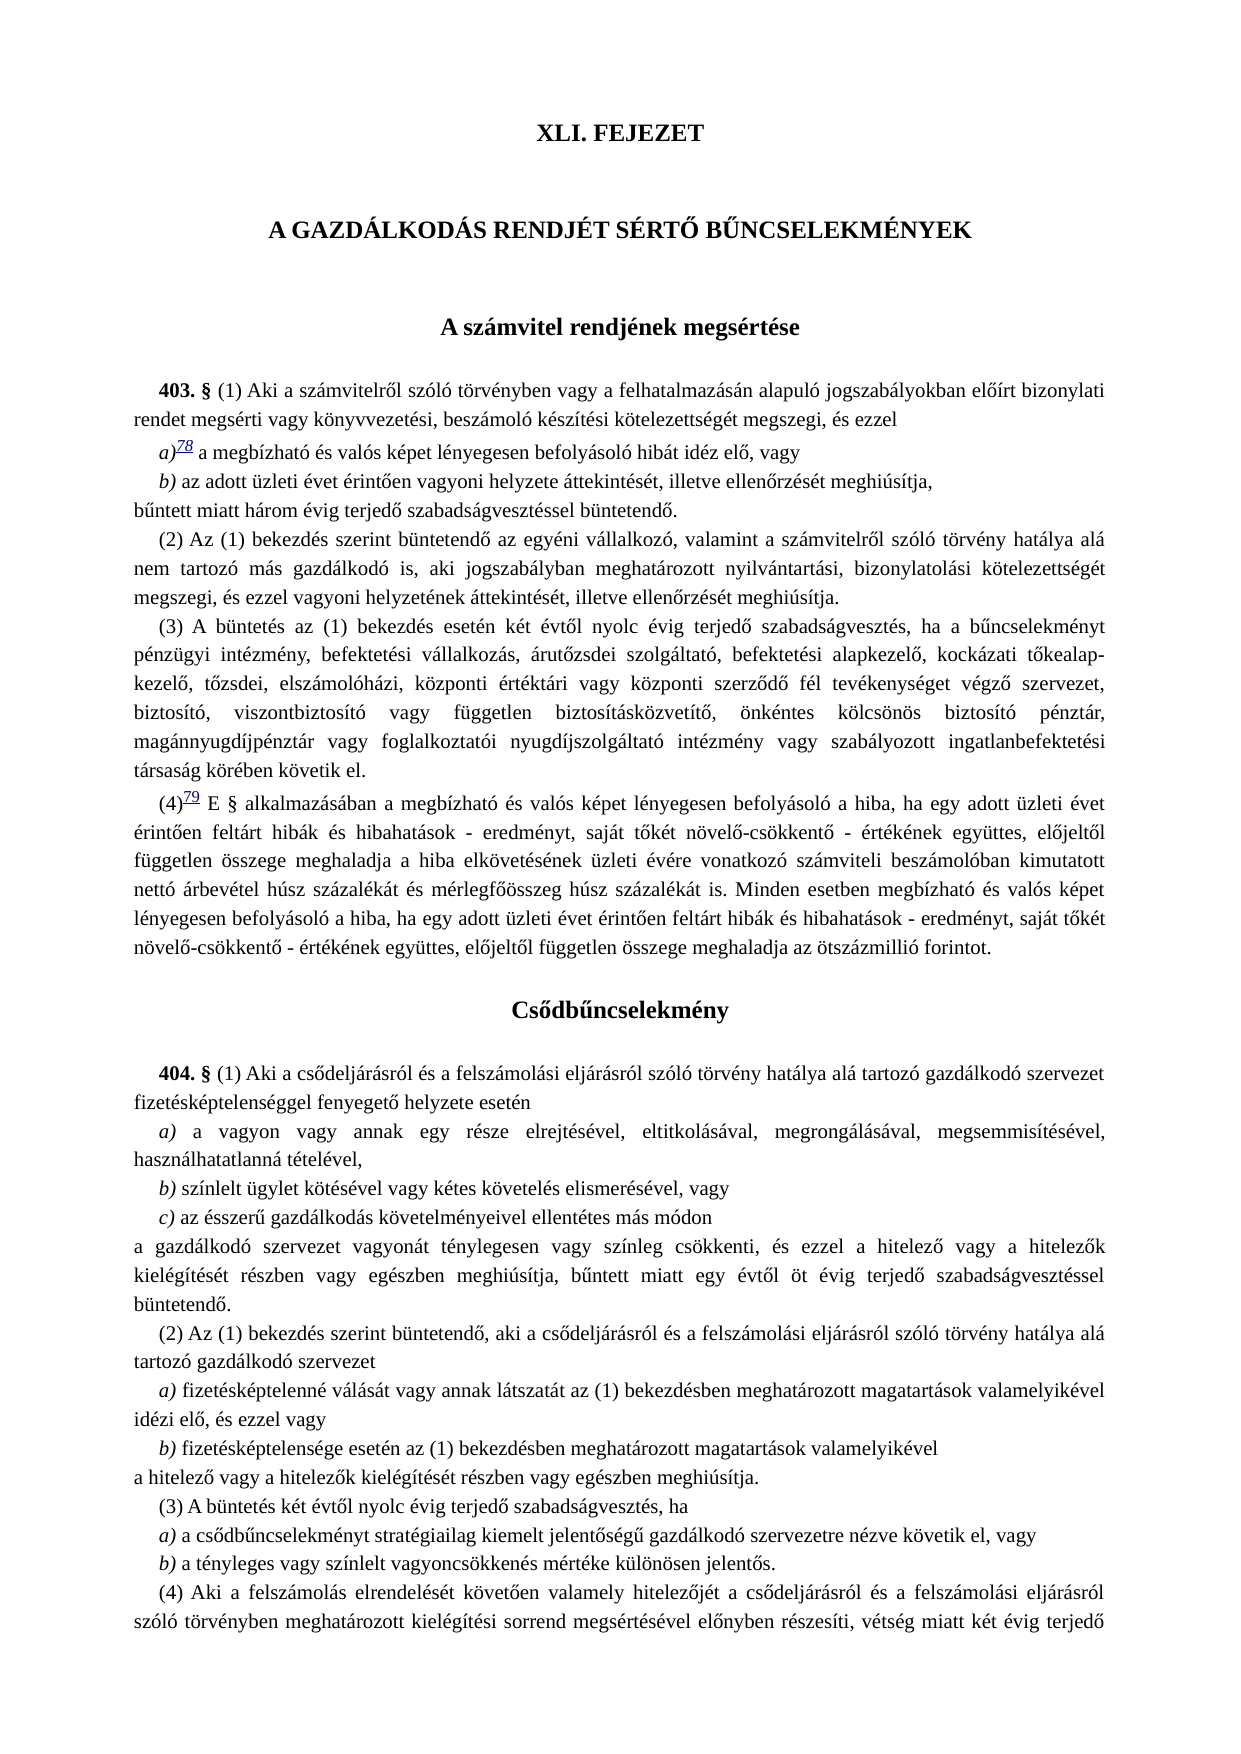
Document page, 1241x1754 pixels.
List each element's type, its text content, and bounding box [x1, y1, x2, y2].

text A GAZDÁLKODÁS RENDJÉT SÉRTŐ BŰNCSELEKMÉNYEK [134, 215, 1106, 244]
text b) a tényleges vagy színlelt vagyoncsökkenés mértéke különösen jelentős. [134, 1551, 1106, 1575]
text a) a vagyon vagy annak egy része elrejtésével, eltitkolásával, megrongálásával, megsemmisítésével, használhatatlanná tételével, [134, 1118, 1106, 1171]
text a)78 a megbízható és valós képet lényegesen befolyásoló hibát idéz elő, vagy [134, 436, 1106, 464]
text (3) A büntetés az (1) bekezdés esetén két évtől nyolc évig terjedő szabadságvesztés, ha a bűncselekményt pénzügyi intézmény, befektetési vállalkozás, árutőzsdei szolgáltató, befektetési alapkezelő, kockázati tőkealap-kezelő, tőzsdei, elszámolóházi, központi értéktári vagy központi szerződő fél tevékenységet végző szervezet, biztosító, viszontbiztosító vagy független biztosításközvetítő, önkéntes kölcsönös biztosító pénztár, magánnyugdíjpénztár vagy foglalkoztatói nyugdíjszolgáltató intézmény vagy szabályozott ingatlanbefektetési társaság körében követik el. [134, 613, 1106, 782]
text b) fizetésképtelensége esetén az (1) bekezdésben meghatározott magatartások valamelyikével [134, 1436, 1106, 1460]
text (4)79 E § alkalmazásában a megbízható és valós képet lényegesen befolyásoló a hiba, ha egy adott üzleti évet érintően feltárt hibák és hibahatások - eredményt, saját tőkét növelő-csökkentő - értékének együttes, előjeltől független összege meghaladja a hiba elkövetésének üzleti évére vonatkozó számviteli beszámolóban kimutatott nettó árbevétel húsz százalékát és mérlegfőösszeg húsz százalékát is. Minden esetben megbízható és valós képet lényegesen befolyásoló a hiba, ha egy adott üzleti évet érintően feltárt hibák és hibahatások - eredményt, saját tőkét növelő-csökkentő - értékének együttes, előjeltől független összege meghaladja az ötszázmillió forintot. [134, 787, 1106, 959]
text b) az adott üzleti évet érintően vagyoni helyzete áttekintését, illetve ellenőrzését meghiúsítja, [134, 469, 1106, 493]
text (2) Az (1) bekezdés szerint büntetendő az egyéni vállalkozó, valamint a számvitelről szóló törvény hatálya alá nem tartozó más gazdálkodó is, aki jogszabályban meghatározott nyilvántartási, bizonylatolási kötelezettségét megszegi, és ezzel vagyoni helyzetének áttekintését, illetve ellenőrzését meghiúsítja. [134, 527, 1106, 609]
text 404. § (1) Aki a csődeljárásról és a felszámolási eljárásról szóló törvény hatálya alá tartozó gazdálkodó szervezet fizetésképtelenséggel fenyegető helyzete esetén [134, 1061, 1106, 1114]
text (2) Az (1) bekezdés szerint büntetendő, aki a csődeljárásról és a felszámolási eljárásról szóló törvény hatálya alá tartozó gazdálkodó szervezet [134, 1321, 1106, 1373]
text a) fizetésképtelenné válását vagy annak látszatát az (1) bekezdésben meghatározott magatartások valamelyikével idézi elő, és ezzel vagy [134, 1378, 1106, 1431]
text c) az ésszerű gazdálkodás követelményeivel ellentétes más módon [134, 1205, 1106, 1229]
text a hitelező vagy a hitelezők kielégítését részben vagy egészben meghiúsítja. [134, 1465, 1106, 1489]
text A számvitel rendjének megsértése [134, 312, 1106, 341]
text Csődbűncselekmény [134, 995, 1106, 1024]
text (3) A büntetés két évtől nyolc évig terjedő szabadságvesztés, ha [134, 1494, 1106, 1518]
text a gazdálkodó szervezet vagyonát ténylegesen vagy színleg csökkenti, és ezzel a hitelező vagy a hitelezők kielégítését részben vagy egészben meghiúsítja, bűntett miatt egy évtől öt évig terjedő szabadságvesztéssel büntetendő. [134, 1234, 1106, 1316]
text b) színlelt ügylet kötésével vagy kétes követelés elismerésével, vagy [134, 1176, 1106, 1200]
text XLI. FEJEZET [134, 118, 1106, 147]
text bűntett miatt három évig terjedő szabadságvesztéssel büntetendő. [134, 498, 1106, 522]
text 403. § (1) Aki a számvitelről szóló törvényben vagy a felhatalmazásán alapuló jogszabályokban előírt bizonylati rendet megsérti vagy könyvvezetési, beszámoló készítési kötelezettségét megszegi, és ezzel [134, 378, 1106, 431]
text a) a csődbűncselekményt stratégiailag kiemelt jelentőségű gazdálkodó szervezetre nézve követik el, vagy [134, 1522, 1106, 1547]
text (4) Aki a felszámolás elrendelését követően valamely hitelezőjét a csődeljárásról és a felszámolási eljárásról szóló törvényben meghatározott kielégítési sorrend megsértésével előnyben részesíti, vétség miatt két évig terjedő [134, 1580, 1106, 1633]
